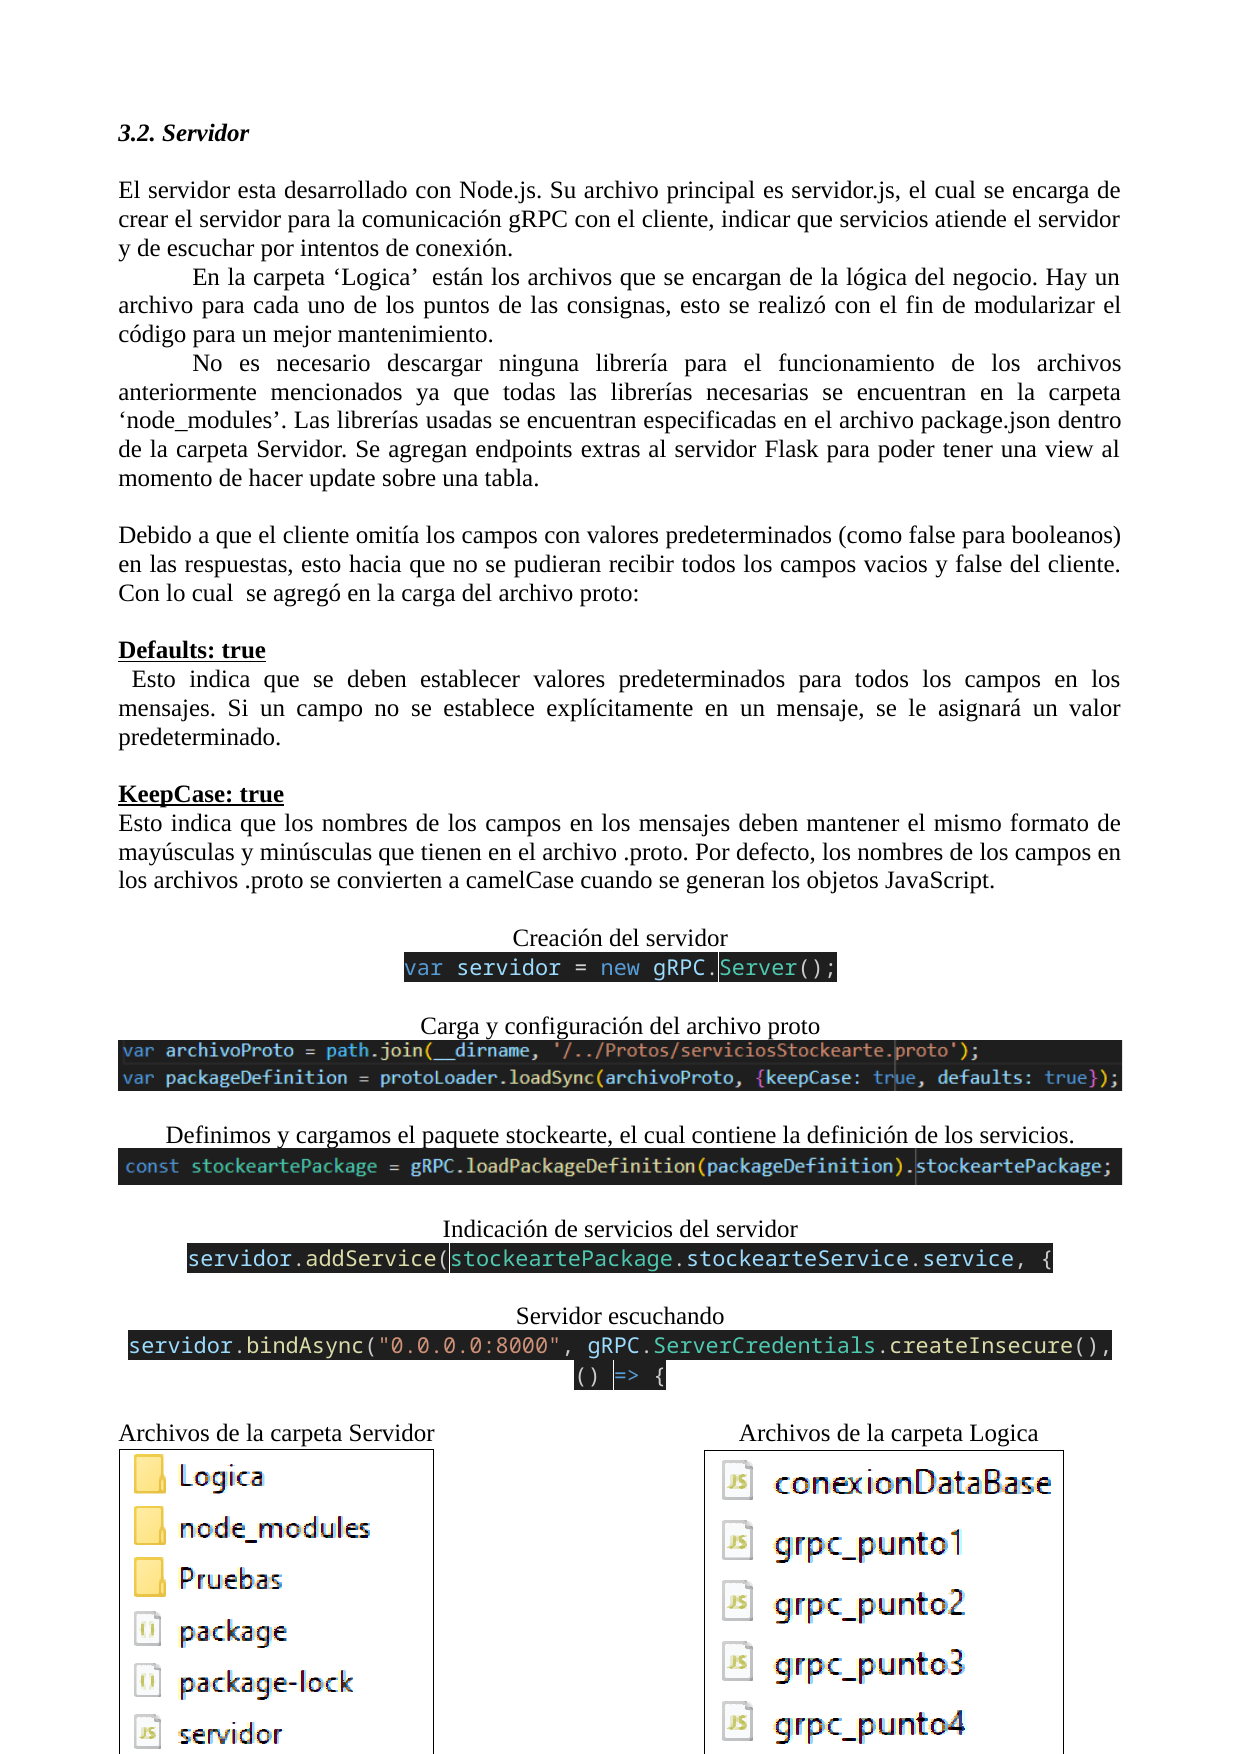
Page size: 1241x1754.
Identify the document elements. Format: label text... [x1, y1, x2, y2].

text El servidor esta desarrollado con Node.js. Su archivo principal es servidor.js, el cual se encarga de crear el servidor para la comunicación gRPC con el cliente, indicar que servicios atiende el servidor y de escuchar por intentos de conexión. [118, 176, 1122, 262]
text Carga y configuración del archivo proto [118, 1011, 1122, 1040]
text No es necesario descargar ninguna librería para el funcionamiento de los archivos anteriormente mencionados ya que todas las librerías necesarias se encuentran en la carpeta ‘node_modules’. Las librerías usadas se encuentran especificadas en el archivo package.json dentro de la carpeta Servidor. Se agregan endpoints extras al servidor Flask para poder tener una view al momento de hacer update sobre una tabla. [118, 348, 1122, 492]
picture [120, 1450, 433, 1754]
text Defaults: true [118, 636, 1122, 664]
text servidor.addService(stockeartePackage.stockearteService.service, { [118, 1243, 1122, 1273]
text servidor.bindAsync("0.0.0.0:8000", gRPC.ServerCredentials.createInsecure(), () => { [118, 1330, 1122, 1390]
text 3.2. Servidor [118, 118, 1122, 147]
text Esto indica que los nombres de los campos en los mensajes deben mantener el mismo formato de mayúsculas y minúsculas que tienen en el archivo .proto. Por defecto, los nombres de los campos en los archivos .proto se convierten a camelCase cuando se generan los objetos JavaScript. [118, 808, 1122, 894]
picture [118, 1148, 1123, 1185]
text var servidor = new gRPC.Server(); [118, 952, 1122, 982]
picture [705, 1451, 1063, 1754]
text En la carpeta ‘Logica’ están los archivos que se encargan de la lógica del negocio. Hay un archivo para cada uno de los puntos de las consignas, esto se realizó con el fin de modularizar el código para un mejor mantenimiento. [118, 262, 1122, 348]
picture [118, 1040, 1123, 1091]
text KeepCase: true [118, 779, 1122, 808]
text Debido a que el cliente omitía los campos con valores predeterminados (como false para booleanos) en las respuestas, esto hacia que no se pudieran recibir todos los campos vacios y false del cliente. Con lo cual se agregó en la carga del archivo proto: [118, 521, 1122, 607]
text Esto indica que se deben establecer valores predeterminados para todos los campos en los mensajes. Si un campo no se establece explícitamente en un mensaje, se le asignará un valor predeterminado. [118, 664, 1122, 751]
text Archivos de la carpeta Servidor Archivos de la carpeta Logica [118, 1418, 1122, 1447]
text Servidor escuchando [118, 1301, 1122, 1330]
text Indicación de servicios del servidor [118, 1214, 1122, 1243]
text Creación del servidor [118, 923, 1122, 952]
text Definimos y cargamos el paquete stockearte, el cual contiene la definición de los servicios. [118, 1120, 1122, 1148]
